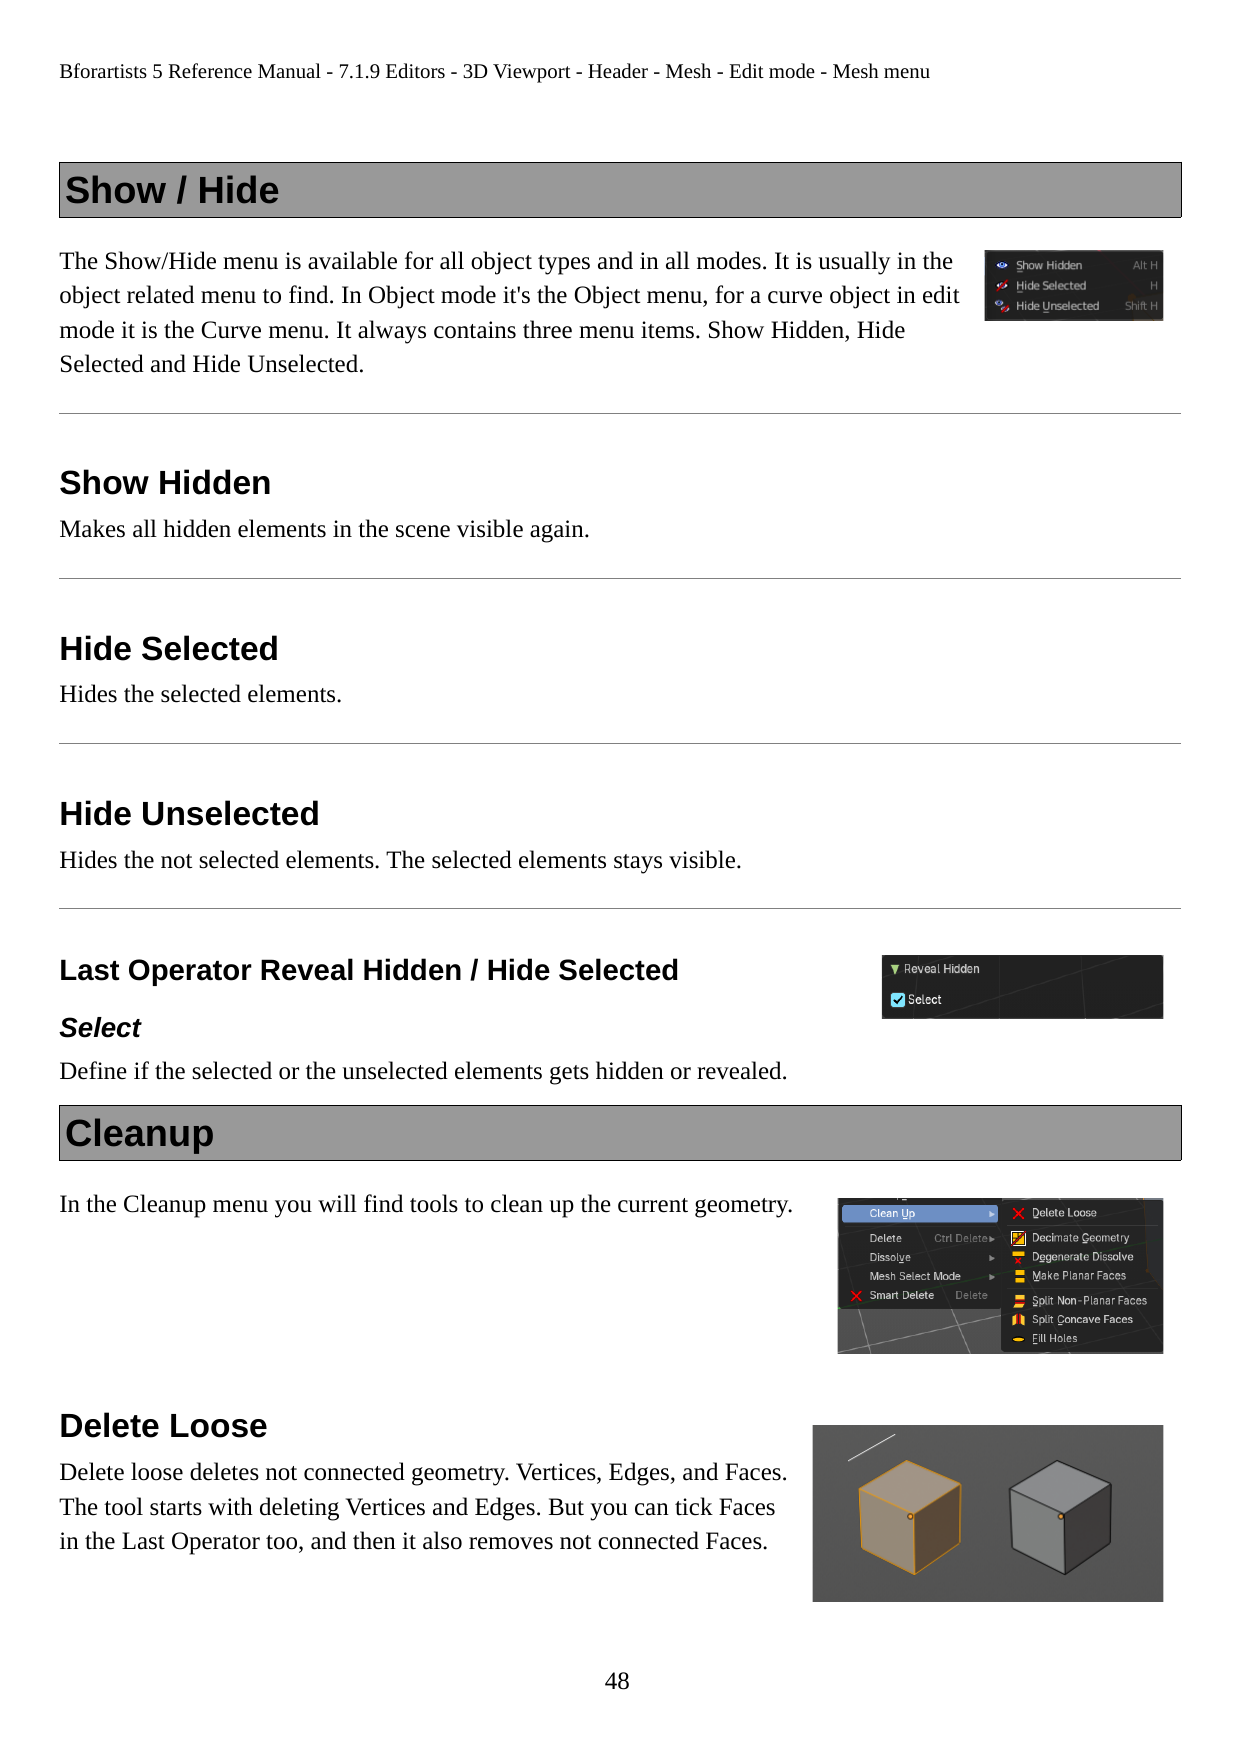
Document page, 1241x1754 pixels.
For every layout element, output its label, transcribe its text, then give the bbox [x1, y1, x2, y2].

picture [837, 1198, 1164, 1354]
picture [881, 955, 1164, 1019]
subtitle Select [59, 1011, 1181, 1043]
text The Show/Hide menu is available for all object types and in all modes. It is usually in the object related menu to find. In Object mode it's the Object menu, for a curve object in edit mode it is the Curve menu. It always contains three menu items. Show Hidden, Hide Selected and Hide Unselected. [59, 246, 1181, 378]
text Makes all hidden elements in the scene visible again. [59, 514, 1181, 543]
subtitle Hide Unselected [59, 794, 1181, 832]
picture [984, 250, 1164, 321]
text Hides the not selected elements. The selected elements stays visible. [59, 845, 1181, 873]
table_header Cleanup [60, 1106, 1181, 1160]
text In the Cleanup menu you will find tools to clean up the current geometry. [59, 1189, 1181, 1218]
subtitle Show Hidden [59, 463, 1181, 502]
text Hides the selected elements. [59, 679, 1181, 708]
subtitle Hide Selected [59, 628, 1181, 667]
table_header Show / Hide [60, 163, 1181, 217]
subtitle Delete Loose [59, 1406, 1181, 1444]
subtitle Last Operator Reveal Hidden / Hide Selected [59, 953, 1181, 986]
text Delete loose deletes not connected geometry. Vertices, Edges, and Faces. The tool starts with deleting Vertices and Edges. But you can tick Faces in the Last Operator too, and then it also removes not connected Faces. [59, 1457, 812, 1555]
text Define if the selected or the unselected elements gets hidden or revealed. [59, 1056, 1181, 1084]
picture [812, 1425, 1164, 1602]
